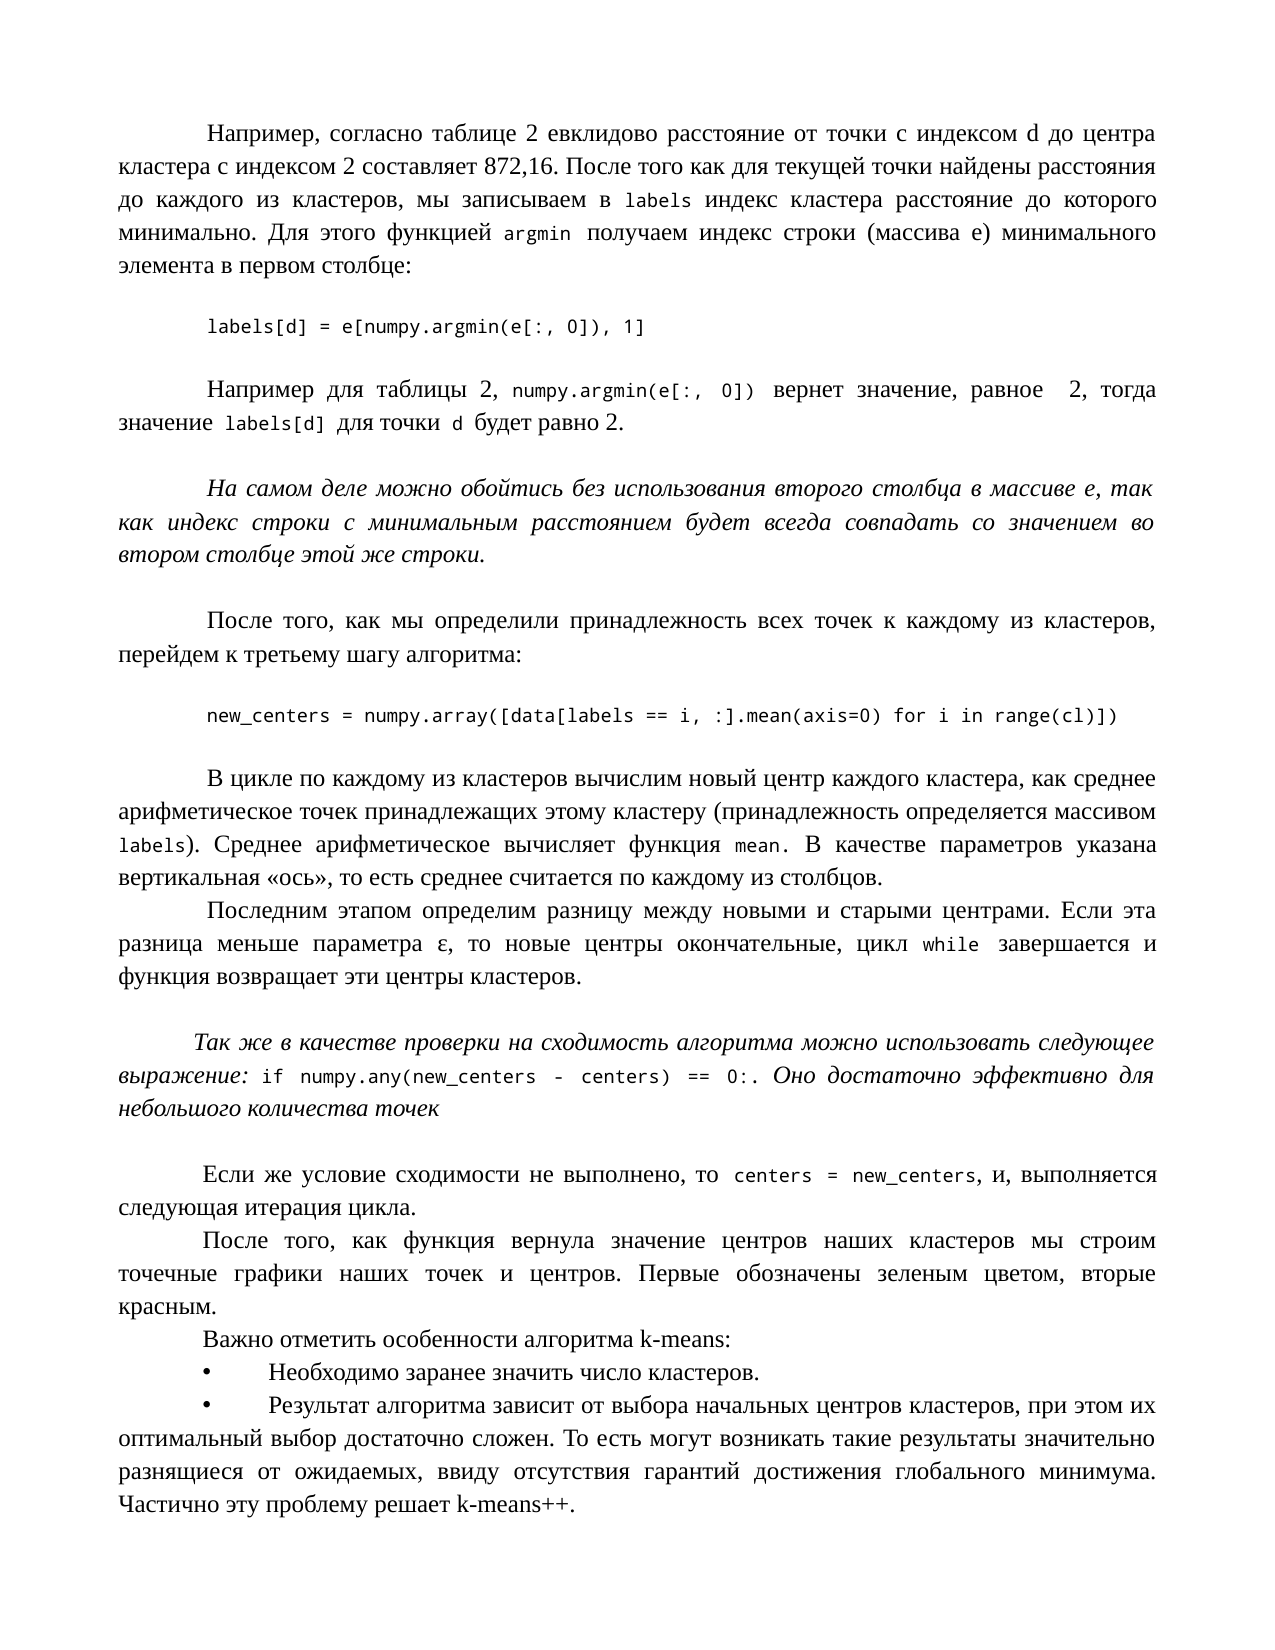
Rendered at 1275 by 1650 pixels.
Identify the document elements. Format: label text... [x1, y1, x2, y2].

text После того, как мы определили принадлежность всех точек к каждому из кластеров, перейдем к третьему шагу алгоритма: [118, 606, 1157, 667]
text Например для таблицы 2, numpy.argmin(e[:, 0]) вернет значение, равное 2, тогда значение labels[d] для точки d будет равно 2. [118, 374, 1157, 436]
text Если же условие сходимости не выполнено, то centers = new_centers, и, выполняется следующая итерация цикла. [118, 1159, 1157, 1221]
list Необходимо заранее значить число кластеров. [118, 1357, 1157, 1386]
text В цикле по каждому из кластеров вычислим новый центр каждого кластера, как среднее арифметическое точек принадлежащих этому кластеру (принадлежность определяется массивом labels). Среднее арифметическое вычисляет функция mean. В качестве параметров указана вертикальная «ось», то есть среднее считается по каждому из столбцов. [118, 763, 1157, 891]
text После того, как функция вернула значение центров наших кластеров мы строим точечные графики наших точек и центров. Первые обозначены зеленым цветом, вторые красным. [118, 1225, 1157, 1320]
text new_centers = numpy.array([data[labels == i, :].mean(axis=0) for i in range(cl)]) [118, 705, 1157, 727]
text Последним этапом определим разницу между новыми и старыми центрами. Если эта разница меньше параметра ε, то новые центры окончательные, цикл while завершается и функция возвращает эти центры кластеров. [118, 895, 1157, 990]
text На самом деле можно обойтись без использования второго столбца в массиве e, так как индекс строки с минимальным расстоянием будет всегда совпадать со значением во втором столбце этой же строки. [118, 473, 1157, 568]
text Так же в качестве проверки на сходимость алгоритма можно использовать следующее выражение: if numpy.any(new_centers - centers) == 0:. Оно достаточно эффективно для небольшого количества точек [118, 1027, 1157, 1122]
text labels[d] = e[numpy.argmin(e[:, 0]), 1] [118, 316, 1157, 338]
text Важно отметить особенности алгоритма k-means: [118, 1324, 1157, 1353]
text Например, согласно таблице 2 евклидово расстояние от точки с индексом d до центра кластера с индексом 2 составляет 872,16. После того как для текущей точки найдены расстояния до каждого из кластеров, мы записываем в labels индекс кластера расстояние до которого минимально. Для этого функцией argmin получаем индекс строки (массива e) минимального элемента в первом столбце: [118, 118, 1157, 279]
list Результат алгоритма зависит от выбора начальных центров кластеров, при этом их оптимальный выбор достаточно сложен. То есть могут возникать такие результаты значительно разнящиеся от ожидаемых, ввиду отсутствия гарантий достижения глобального минимума. Частично эту проблему решает k-means++. [118, 1390, 1157, 1518]
